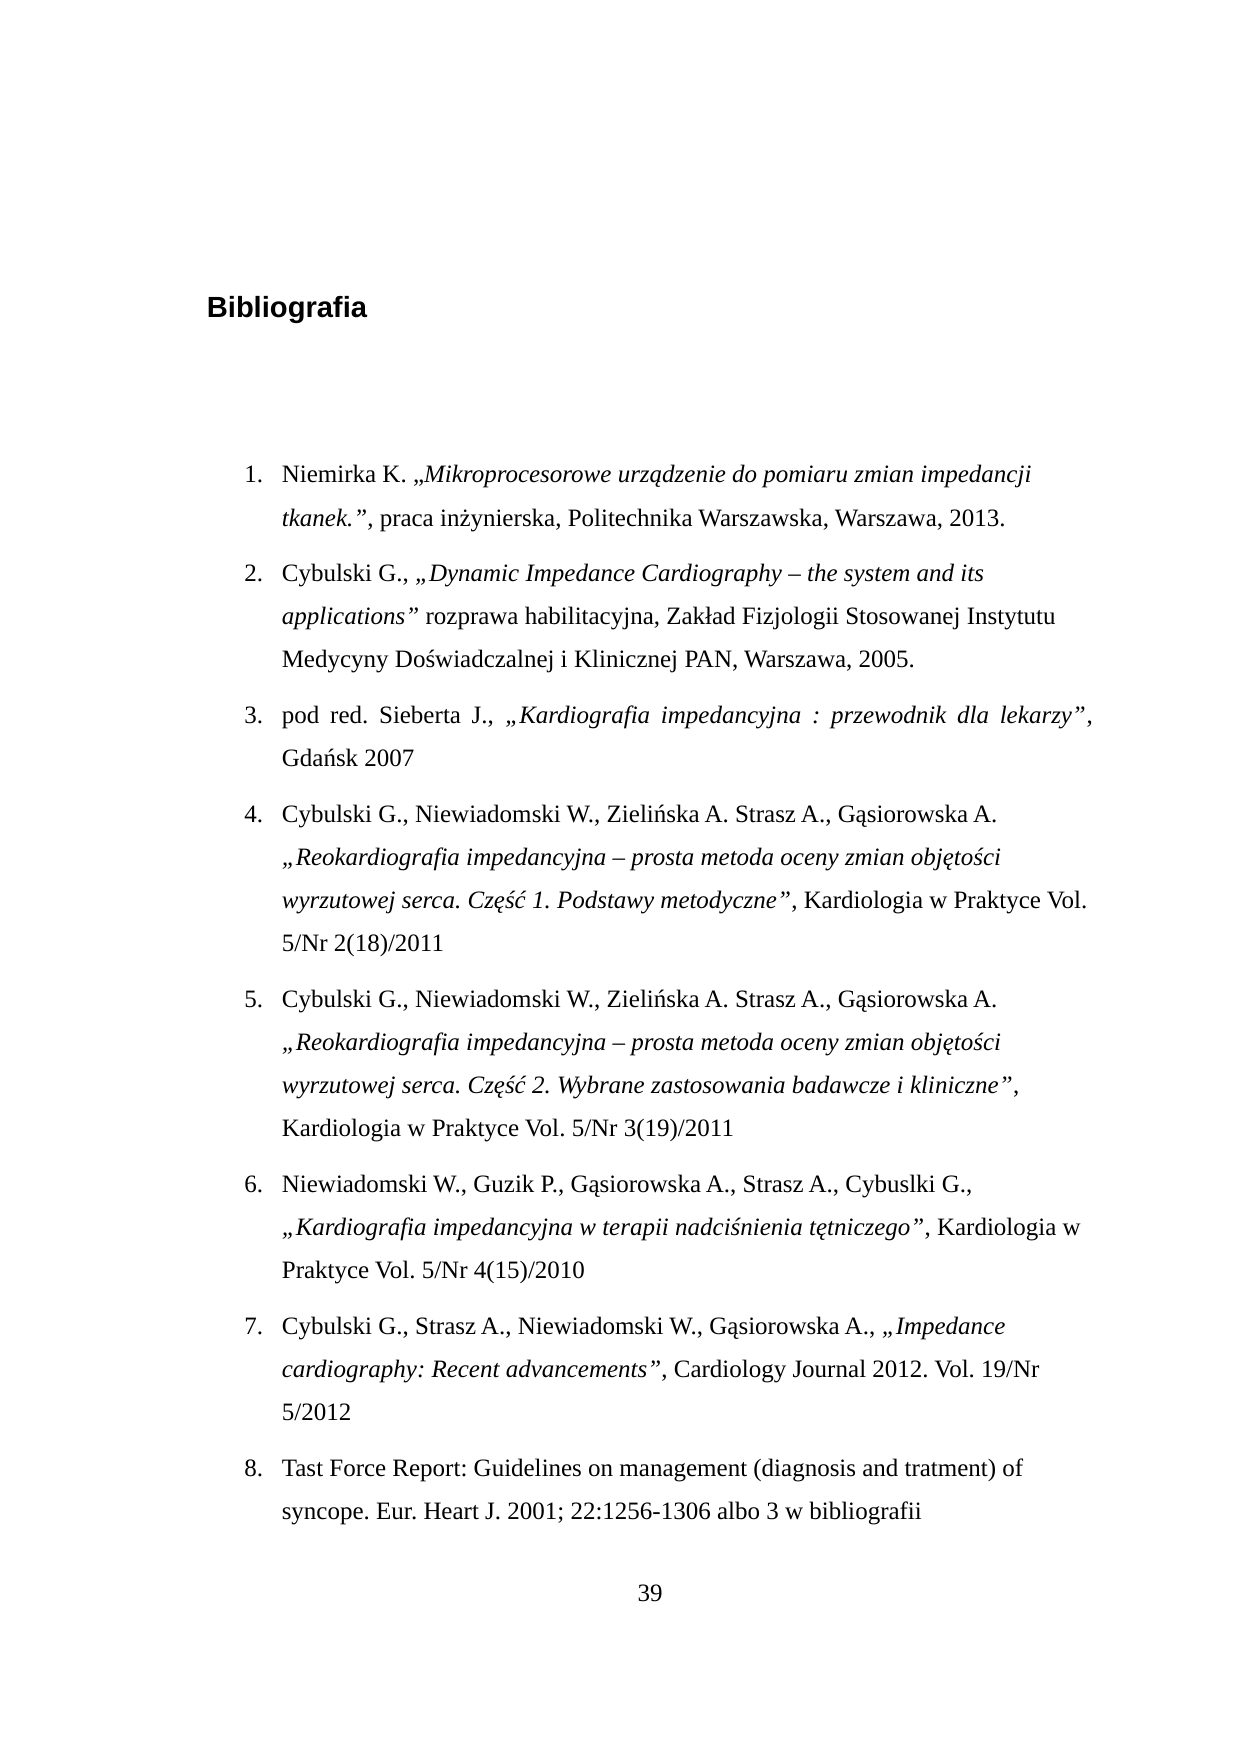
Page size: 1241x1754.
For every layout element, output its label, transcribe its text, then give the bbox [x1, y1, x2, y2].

list Cybulski G., „Dynamic Impedance Cardiography – the system and its applications” rozprawa habilitacyjna, Zakład Fizjologii Stosowanej Instytutu Medycyny Doświadczalnej i Klinicznej PAN, Warszawa, 2005. [244, 558, 1093, 673]
subtitle Bibliografia [207, 290, 1093, 323]
list Cybulski G., Niewiadomski W., Zielińska A. Strasz A., Gąsiorowska A. „Reokardiografia impedancyjna – prosta metoda oceny zmian objętości wyrzutowej serca. Część 2. Wybrane zastosowania badawcze i kliniczne”, Kardiologia w Praktyce Vol. 5/Nr 3(19)/2011 [244, 984, 1093, 1142]
list pod red. Sieberta J., „Kardiografia impedancyjna : przewodnik dla lekarzy”, Gdańsk 2007 [244, 700, 1093, 772]
list Niewiadomski W., Guzik P., Gąsiorowska A., Strasz A., Cybuslki G., „Kardiografia impedancyjna w terapii nadciśnienia tętniczego”, Kardiologia w Praktyce Vol. 5/Nr 4(15)/2010 [244, 1169, 1093, 1284]
list Cybulski G., Niewiadomski W., Zielińska A. Strasz A., Gąsiorowska A. „Reokardiografia impedancyjna – prosta metoda oceny zmian objętości wyrzutowej serca. Część 1. Podstawy metodyczne”, Kardiologia w Praktyce Vol. 5/Nr 2(18)/2011 [244, 799, 1093, 957]
list Tast Force Report: Guidelines on management (diagnosis and tratment) of syncope. Eur. Heart J. 2001; 22:1256-1306 albo 3 w bibliografii [244, 1453, 1093, 1524]
list Niemirka K. „Mikroprocesorowe urządzenie do pomiaru zmian impedancji tkanek.”, praca inżynierska, Politechnika Warszawska, Warszawa, 2013. [244, 459, 1093, 531]
list Cybulski G., Strasz A., Niewiadomski W., Gąsiorowska A., „Impedance cardiography: Recent advancements”, Cardiology Journal 2012. Vol. 19/Nr 5/2012 [244, 1311, 1093, 1426]
